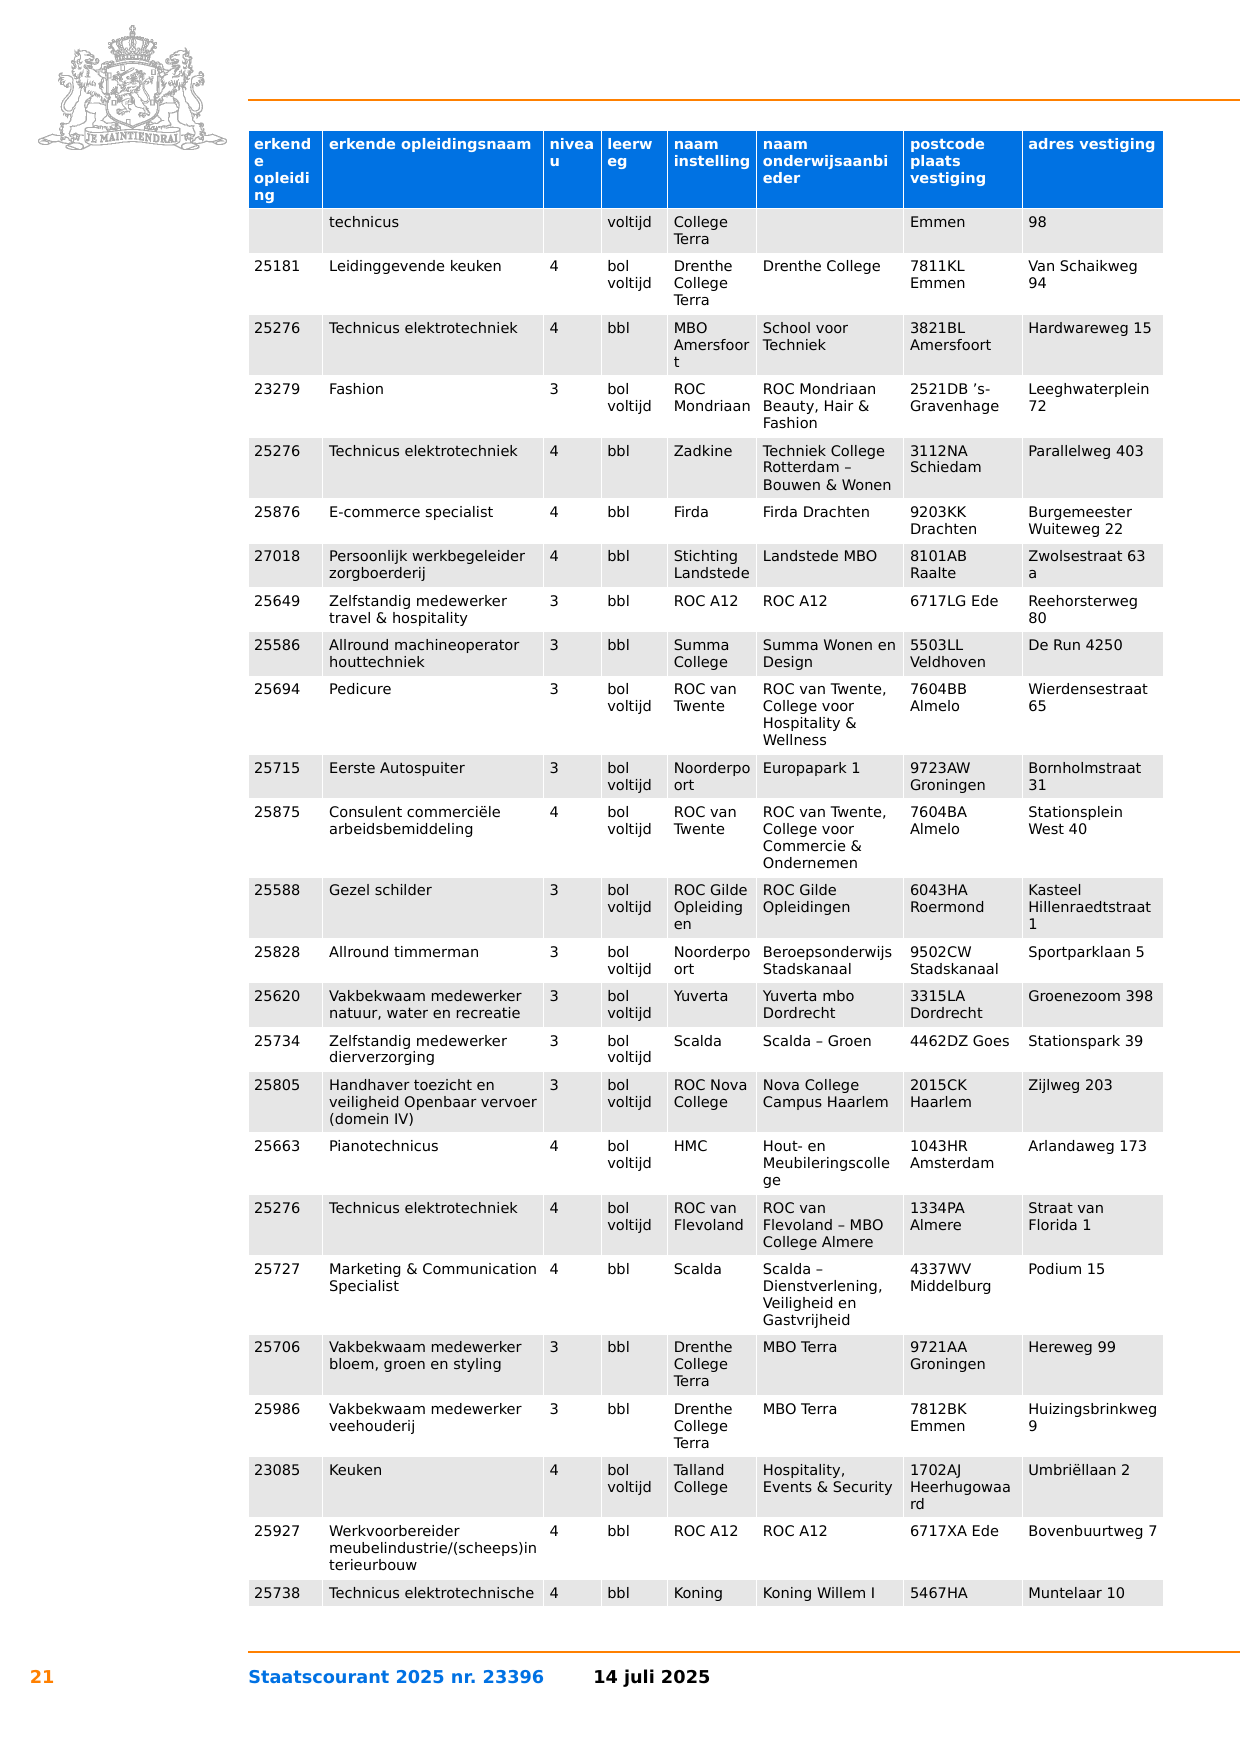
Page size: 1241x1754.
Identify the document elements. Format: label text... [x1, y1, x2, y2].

table_cell Hereweg 99 [1023, 1335, 1163, 1395]
table_cell 9723AW Groningen [904, 755, 1022, 798]
table_cell Straat van Florida 1 [1023, 1195, 1163, 1255]
table_cell ROC van Twente [668, 799, 756, 877]
table_cell 25727 [249, 1256, 322, 1333]
table_cell 25876 [249, 499, 322, 542]
table_cell Zelfstandig medewerker dierverzorging [323, 1028, 543, 1071]
table_cell 3 [544, 677, 601, 754]
table_cell Stichting Landstede [668, 544, 756, 587]
table_cell Stationsplein West 40 [1023, 799, 1163, 877]
table_cell Drenthe College Terra [668, 254, 756, 314]
table_cell Sportparklaan 5 [1023, 939, 1163, 982]
table_cell Landstede MBO [757, 544, 903, 587]
table_cell Muntelaar 10 [1023, 1580, 1163, 1606]
table_cell Beroepsonderwijs Stadskanaal [757, 939, 903, 982]
table_cell 4 [544, 315, 601, 375]
table_cell bol voltijd [602, 1195, 667, 1255]
table_cell 4 [544, 1256, 601, 1333]
table_cell 25181 [249, 254, 322, 314]
table_cell 4337WV Middelburg [904, 1256, 1022, 1333]
table_cell 25738 [249, 1580, 322, 1606]
table_cell 25276 [249, 1195, 322, 1255]
table_cell 25276 [249, 438, 322, 498]
table_cell bol voltijd [602, 983, 667, 1027]
table_cell Techniek College Rotterdam – Bouwen & Wonen [757, 438, 903, 498]
table_cell Reehorsterweg 80 [1023, 588, 1163, 631]
table_cell Zadkine [668, 438, 756, 498]
table_cell Scalda [668, 1028, 756, 1071]
table_cell Burgemeester Wuiteweg 22 [1023, 499, 1163, 542]
table_cell Vakbekwaam medewerker natuur, water en recreatie [323, 983, 543, 1027]
table_cell MBO Terra [757, 1396, 903, 1456]
table_cell 6717XA Ede [904, 1519, 1022, 1579]
table_cell 8101AB Raalte [904, 544, 1022, 587]
table_cell 4 [544, 1134, 601, 1194]
table_cell Huizingsbrinkweg 9 [1023, 1396, 1163, 1456]
table_cell 25620 [249, 983, 322, 1027]
table_cell 3 [544, 376, 601, 437]
table_cell Allround machineoperator houttechniek [323, 632, 543, 676]
table_header naam onderwijsaanbieder [757, 131, 903, 208]
table_cell Marketing & Communication Specialist [323, 1256, 543, 1333]
table_cell E-commerce specialist [323, 499, 543, 542]
table_cell 4 [544, 799, 601, 877]
table_cell Summa Wonen en Design [757, 632, 903, 676]
table_cell Scalda [668, 1256, 756, 1333]
table_cell 4 [544, 499, 601, 542]
table_cell Europapark 1 [757, 755, 903, 798]
table_cell HMC [668, 1134, 756, 1194]
table_cell Technicus elektrotechnische [323, 1580, 543, 1606]
table_cell bol voltijd [602, 939, 667, 982]
table_header niveau [544, 131, 601, 208]
table_cell Eerste Autospuiter [323, 755, 543, 798]
table_cell Nova College Campus Haarlem [757, 1072, 903, 1132]
table_cell 25805 [249, 1072, 322, 1132]
table_cell Yuverta [668, 983, 756, 1027]
table_cell Vakbekwaam medewerker bloem, groen en styling [323, 1335, 543, 1395]
table_cell bol voltijd [602, 1028, 667, 1071]
table_cell 25734 [249, 1028, 322, 1071]
table_cell 3 [544, 983, 601, 1027]
table_cell 7604BB Almelo [904, 677, 1022, 754]
table_cell 23085 [249, 1457, 322, 1517]
table_cell Consulent commerciële arbeidsbemiddeling [323, 799, 543, 877]
table_cell ROC A12 [668, 588, 756, 631]
table_cell Fashion [323, 376, 543, 437]
table_cell Werkvoorbereider meubelindustrie/(scheeps)interieurbouw [323, 1519, 543, 1579]
picture [38, 25, 227, 150]
table_cell Allround timmerman [323, 939, 543, 982]
table_cell Scalda – Groen [757, 1028, 903, 1071]
table_cell bbl [602, 544, 667, 587]
table_cell Hout- en Meubileringscollege [757, 1134, 903, 1194]
table_cell Keuken [323, 1457, 543, 1517]
table_cell Parallelweg 403 [1023, 438, 1163, 498]
table_cell Arlandaweg 173 [1023, 1134, 1163, 1194]
table_cell bbl [602, 438, 667, 498]
table_cell School voor Techniek [757, 315, 903, 375]
table_cell 4 [544, 544, 601, 587]
table_cell 7812BK Emmen [904, 1396, 1022, 1456]
table_cell 25875 [249, 799, 322, 877]
table_cell bbl [602, 499, 667, 542]
table_cell Bovenbuurtweg 7 [1023, 1519, 1163, 1579]
table_cell ROC A12 [757, 1519, 903, 1579]
table_cell Emmen [904, 209, 1022, 253]
table_cell 5467HA [904, 1580, 1022, 1606]
table_cell 7811KL Emmen [904, 254, 1022, 314]
table_cell 3315LA Dordrecht [904, 983, 1022, 1027]
table_cell ROC Gilde Opleidingen [757, 878, 903, 938]
table_cell Zelfstandig medewerker travel & hospitality [323, 588, 543, 631]
table_cell bol voltijd [602, 755, 667, 798]
table_header naam instelling [668, 131, 756, 208]
table_cell ROC Gilde Opleidingen [668, 878, 756, 938]
table_cell Scalda – Dienstverlening, Veiligheid en Gastvrijheid [757, 1256, 903, 1333]
table_cell Pianotechnicus [323, 1134, 543, 1194]
table_cell College Terra [668, 209, 756, 253]
table_cell Drenthe College Terra [668, 1335, 756, 1395]
table_cell 3 [544, 1028, 601, 1071]
table_cell Firda [668, 499, 756, 542]
table_cell ROC van Twente, College voor Commercie & Ondernemen [757, 799, 903, 877]
table_cell 4 [544, 1195, 601, 1255]
table_cell ROC A12 [668, 1519, 756, 1579]
table_cell 23279 [249, 376, 322, 437]
table_cell 25663 [249, 1134, 322, 1194]
table_cell 3 [544, 755, 601, 798]
table_cell bbl [602, 1335, 667, 1395]
table_cell Yuverta mbo Dordrecht [757, 983, 903, 1027]
table_cell ROC van Flevoland [668, 1195, 756, 1255]
table_cell 25694 [249, 677, 322, 754]
table_cell Zijlweg 203 [1023, 1072, 1163, 1132]
table_cell Van Schaikweg 94 [1023, 254, 1163, 314]
table_header leerweg [602, 131, 667, 208]
table_cell Noorderpoort [668, 755, 756, 798]
table_cell bol voltijd [602, 799, 667, 877]
table_cell Handhaver toezicht en veiligheid Openbaar vervoer (domein IV) [323, 1072, 543, 1132]
table_cell Zwolsestraat 63 a [1023, 544, 1163, 587]
table_cell bol voltijd [602, 1134, 667, 1194]
table_cell 1334PA Almere [904, 1195, 1022, 1255]
table_cell 25649 [249, 588, 322, 631]
table_cell Bornholmstraat 31 [1023, 755, 1163, 798]
table_cell bol voltijd [602, 677, 667, 754]
table_cell [757, 209, 903, 253]
table_cell 1043HR Amsterdam [904, 1134, 1022, 1194]
table_cell Leeghwaterplein 72 [1023, 376, 1163, 437]
table_cell bbl [602, 1580, 667, 1606]
table_cell Pedicure [323, 677, 543, 754]
table_cell 98 [1023, 209, 1163, 253]
table_cell bbl [602, 588, 667, 631]
table_cell bbl [602, 315, 667, 375]
table_cell ROC Mondriaan Beauty, Hair & Fashion [757, 376, 903, 437]
table_cell 4462DZ Goes [904, 1028, 1022, 1071]
table_cell bol voltijd [602, 1072, 667, 1132]
table_cell Noorderpoort [668, 939, 756, 982]
table_cell 25715 [249, 755, 322, 798]
table_cell 27018 [249, 544, 322, 587]
table_cell 2521DB ’s-Gravenhage [904, 376, 1022, 437]
table_cell Stationspark 39 [1023, 1028, 1163, 1071]
table_cell 1702AJ Heerhugowaard [904, 1457, 1022, 1517]
table_cell ROC A12 [757, 588, 903, 631]
table_cell voltijd [602, 209, 667, 253]
table_cell bol voltijd [602, 376, 667, 437]
table_cell 3112NA Schiedam [904, 438, 1022, 498]
table_cell De Run 4250 [1023, 632, 1163, 676]
table_cell Talland College [668, 1457, 756, 1517]
table_cell 3821BL Amersfoort [904, 315, 1022, 375]
table_cell bol voltijd [602, 878, 667, 938]
table_cell Vakbekwaam medewerker veehouderij [323, 1396, 543, 1456]
table_cell Technicus elektrotechniek [323, 315, 543, 375]
table_cell 5503LL Veldhoven [904, 632, 1022, 676]
table_cell 25276 [249, 315, 322, 375]
table_cell Groenezoom 398 [1023, 983, 1163, 1027]
table_cell 3 [544, 1396, 601, 1456]
table_cell Technicus elektrotechniek [323, 438, 543, 498]
table_cell Hospitality, Events & Security [757, 1457, 903, 1517]
table_cell 3 [544, 878, 601, 938]
table_cell Hardwareweg 15 [1023, 315, 1163, 375]
table_cell 9203KK Drachten [904, 499, 1022, 542]
table_cell Technicus elektrotechniek [323, 1195, 543, 1255]
table_cell bbl [602, 632, 667, 676]
table_cell 25586 [249, 632, 322, 676]
table_cell bbl [602, 1519, 667, 1579]
table_cell Leidinggevende keuken [323, 254, 543, 314]
table_cell 3 [544, 588, 601, 631]
table_header adres vestiging [1023, 131, 1163, 208]
table_cell 6043HA Roermond [904, 878, 1022, 938]
table_cell [544, 209, 601, 253]
table_cell Gezel schilder [323, 878, 543, 938]
table_cell 4 [544, 438, 601, 498]
table_cell Koning [668, 1580, 756, 1606]
table_cell 4 [544, 1519, 601, 1579]
table_cell ROC van Flevoland – MBO College Almere [757, 1195, 903, 1255]
table_cell Podium 15 [1023, 1256, 1163, 1333]
table_cell 25986 [249, 1396, 322, 1456]
table_cell 2015CK Haarlem [904, 1072, 1022, 1132]
table_cell ROC van Twente, College voor Hospitality & Wellness [757, 677, 903, 754]
table_cell 3 [544, 632, 601, 676]
table_cell 25927 [249, 1519, 322, 1579]
table_cell 4 [544, 1580, 601, 1606]
table_cell bol voltijd [602, 1457, 667, 1517]
table_cell Drenthe College Terra [668, 1396, 756, 1456]
table_cell MBO Terra [757, 1335, 903, 1395]
table_cell 7604BA Almelo [904, 799, 1022, 877]
table_cell Kasteel Hillenraedtstraat 1 [1023, 878, 1163, 938]
table_cell 9721AA Groningen [904, 1335, 1022, 1395]
table_cell bol voltijd [602, 254, 667, 314]
table_cell 25706 [249, 1335, 322, 1395]
table_cell 25828 [249, 939, 322, 982]
table_cell technicus [323, 209, 543, 253]
table_cell 4 [544, 1457, 601, 1517]
table_cell ROC Mondriaan [668, 376, 756, 437]
table_cell MBO Amersfoort [668, 315, 756, 375]
table_cell ROC van Twente [668, 677, 756, 754]
table_cell 6717LG Ede [904, 588, 1022, 631]
table_cell 3 [544, 1072, 601, 1132]
table_cell Umbriëllaan 2 [1023, 1457, 1163, 1517]
table_cell Summa College [668, 632, 756, 676]
table_cell 4 [544, 254, 601, 314]
table_cell Koning Willem I [757, 1580, 903, 1606]
table_cell 25588 [249, 878, 322, 938]
table_cell bbl [602, 1256, 667, 1333]
table_cell Firda Drachten [757, 499, 903, 542]
table_cell Persoonlijk werkbegeleider zorgboerderij [323, 544, 543, 587]
table_header postcode plaats vestiging [904, 131, 1022, 208]
table_cell Drenthe College [757, 254, 903, 314]
table_cell 9502CW Stadskanaal [904, 939, 1022, 982]
table_cell 3 [544, 939, 601, 982]
table_cell bbl [602, 1396, 667, 1456]
table_header erkende opleidingsnaam [323, 131, 543, 208]
table_cell [249, 209, 322, 253]
table_cell ROC Nova College [668, 1072, 756, 1132]
table_header erkende opleiding [249, 131, 322, 208]
table_cell 3 [544, 1335, 601, 1395]
table_cell Wierdensestraat 65 [1023, 677, 1163, 754]
